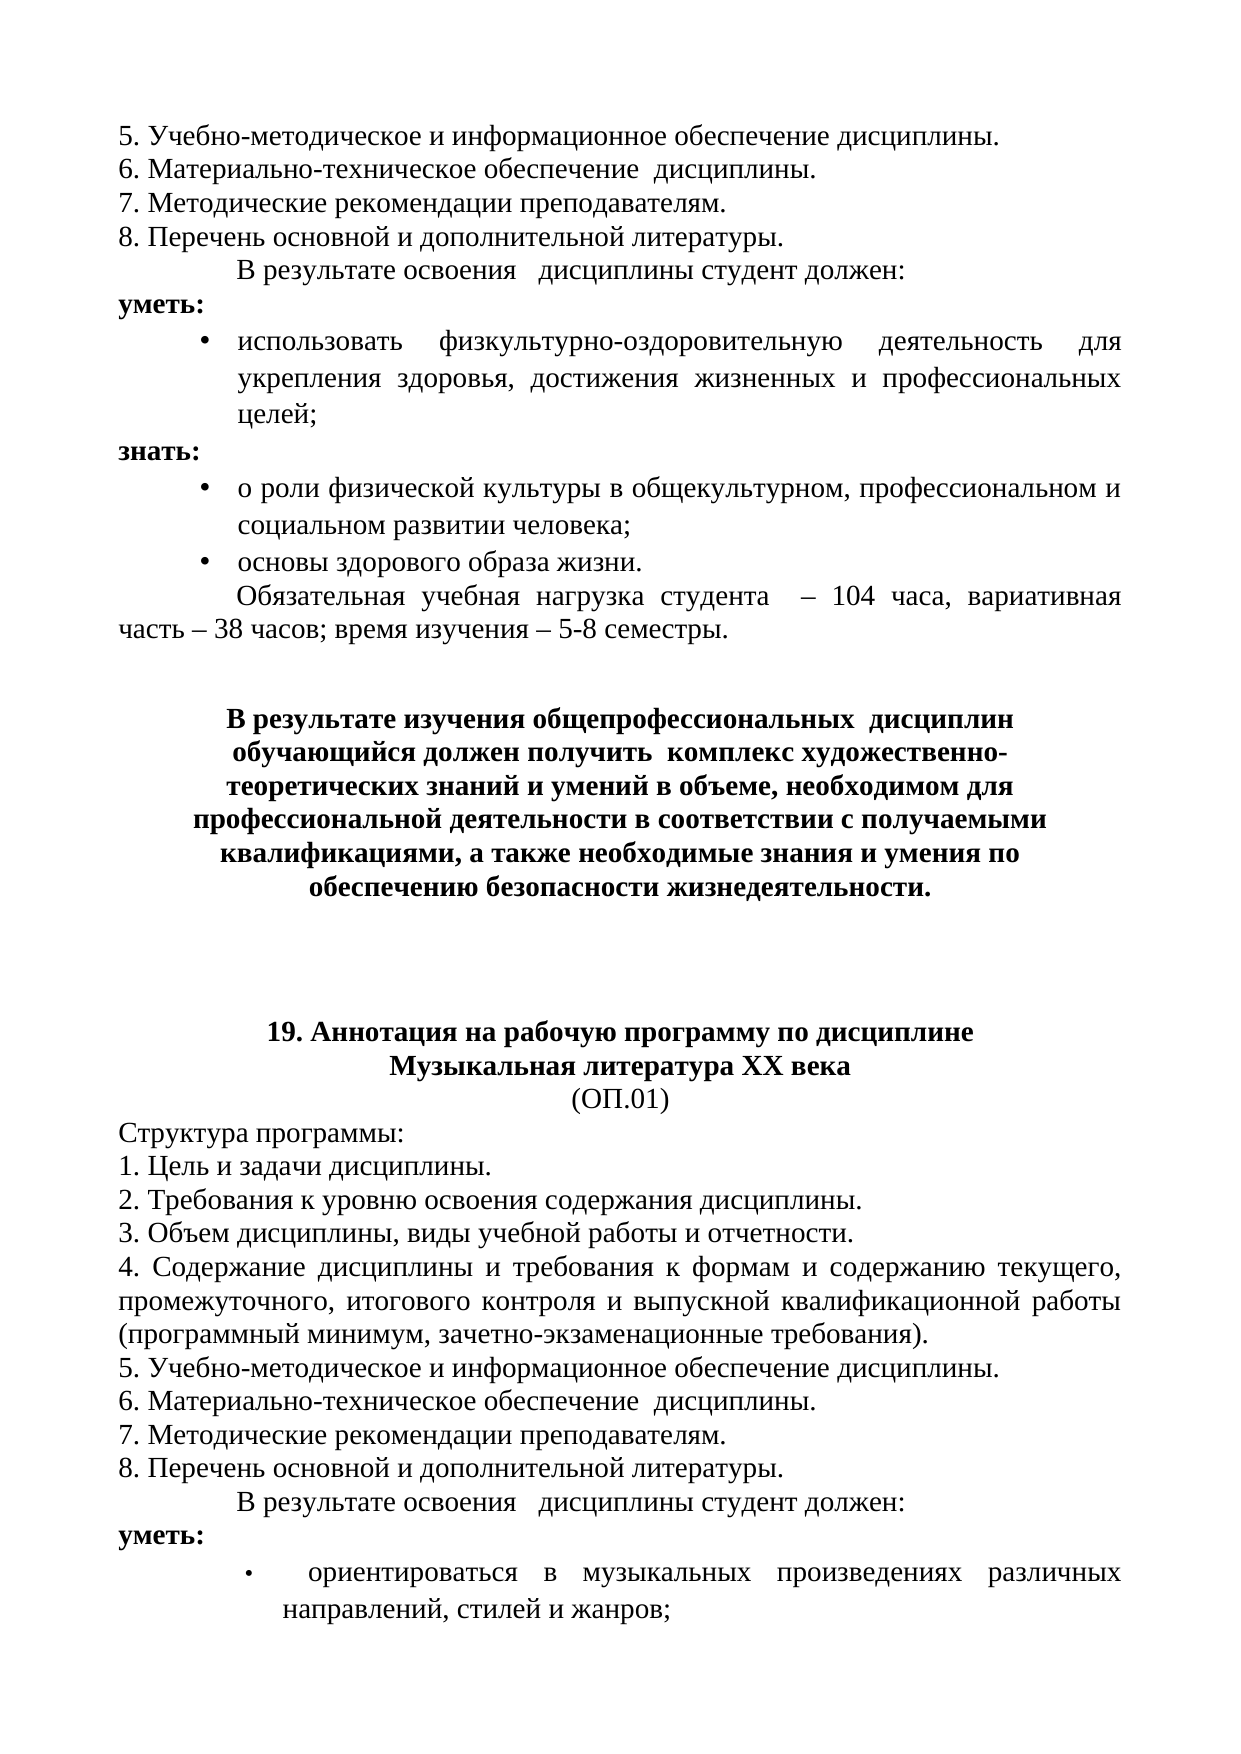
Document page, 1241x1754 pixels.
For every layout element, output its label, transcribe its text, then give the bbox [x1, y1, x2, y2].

list основы здорового образа жизни. [200, 544, 1122, 578]
text уметь: [118, 1517, 1122, 1551]
text 7. Методические рекомендации преподавателям. [118, 185, 1122, 219]
text Обязательная учебная нагрузка студента – 104 часа, вариативная часть – 38 часов; время изучения – 5-8 семестры. [118, 578, 1122, 645]
text 6. Материально-техническое обеспечение дисциплины. [118, 152, 1122, 185]
list использовать физкультурно-оздоровительную деятельность для укрепления здоровья, достижения жизненных и профессиональных целей; [200, 323, 1122, 430]
text 3. Объем дисциплины, виды учебной работы и отчетности. [118, 1216, 1122, 1249]
text В результате изучения общепрофессиональных дисциплин обучающийся должен получить комплекс художественно-теоретических знаний и умений в объеме, необходимом для профессиональной деятельности в соответствии с получаемыми квалификациями, а также необходимые знания и умения по обеспечению безопасности жизнедеятельности. [177, 701, 1063, 902]
text уметь: [118, 286, 1122, 319]
text Структура программы: [118, 1115, 1122, 1148]
text 8. Перечень основной и дополнительной литературы. [118, 1450, 1122, 1484]
text 5. Учебно-методическое и информационное обеспечение дисциплины. [118, 118, 1122, 152]
text 19. Аннотация на рабочую программу по дисциплине [118, 1014, 1122, 1048]
text (ОП.01) [118, 1081, 1122, 1115]
text В результате освоения дисциплины студент должен: [118, 1484, 1122, 1517]
text 6. Материально-техническое обеспечение дисциплины. [118, 1383, 1122, 1417]
text 7. Методические рекомендации преподавателям. [118, 1417, 1122, 1450]
list о роли физической культуры в общекультурном, профессиональном и социальном развитии человека; [200, 470, 1122, 541]
text 8. Перечень основной и дополнительной литературы. [118, 219, 1122, 252]
text 1. Цель и задачи дисциплины. [118, 1148, 1122, 1182]
text Музыкальная литература XX века [118, 1048, 1122, 1081]
text 5. Учебно-методическое и информационное обеспечение дисциплины. [118, 1350, 1122, 1383]
text 2. Требования к уровню освоения содержания дисциплины. [118, 1182, 1122, 1216]
text знать: [118, 433, 1122, 467]
list ориентироваться в музыкальных произведениях различных направлений, стилей и жанров; [245, 1554, 1122, 1625]
text В результате освоения дисциплины студент должен: [118, 252, 1122, 286]
text 4. Содержание дисциплины и требования к формам и содержанию текущего, промежуточного, итогового контроля и выпускной квалификационной работы (программный минимум, зачетно-экзаменационные требования). [118, 1249, 1122, 1350]
